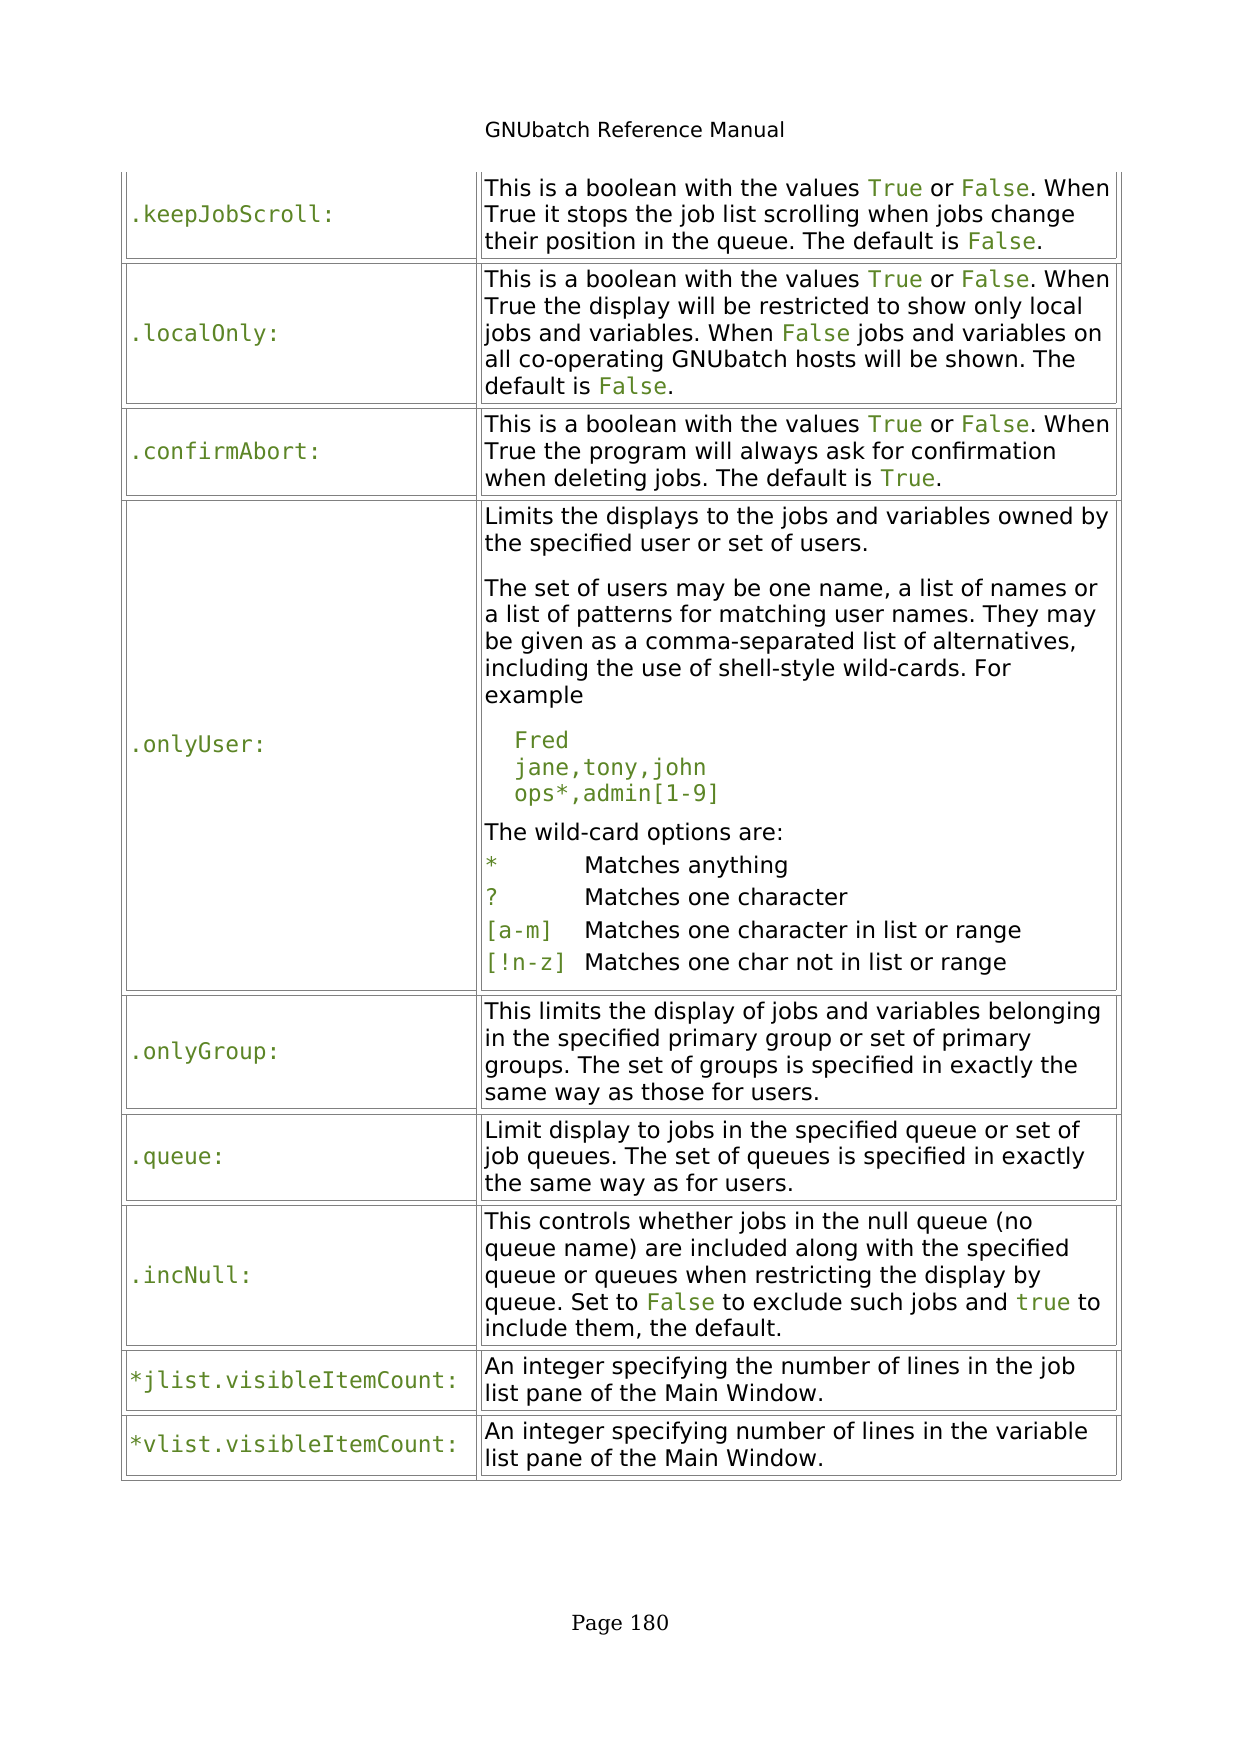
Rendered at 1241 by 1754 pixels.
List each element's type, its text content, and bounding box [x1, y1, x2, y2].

table_cell This controls whether jobs in the null queue (no queue name) are included along with the specified queue or queues when restricting the display by queue. Set to False to exclude such jobs and true to include them, the default. [477, 1206, 1121, 1350]
table_cell This is a boolean with the values True or False. When True the display will be restricted to show only local jobs and variables. When False jobs and variables on all co-operating GNUbatch hosts will be shown. The default is False. [477, 264, 1121, 408]
table_cell .incNull: [122, 1206, 476, 1350]
table_cell .keepJobScroll: [122, 172, 476, 263]
table_cell [477, 881, 481, 914]
table_cell [477, 914, 481, 947]
table_cell .queue: [122, 1115, 476, 1205]
table_cell [!n-z] [482, 947, 581, 979]
table_cell This is a boolean with the values True or False. When True it stops the job list scrolling when jobs change their position in the queue. The default is False. [477, 172, 1121, 263]
table_cell ? [482, 881, 581, 914]
table_cell This limits the display of jobs and variables belonging in the specified primary group or set of primary groups. The set of groups is specified in exactly the same way as those for users. [477, 996, 1121, 1114]
table_cell * [482, 849, 581, 881]
table_cell [a-m] [482, 914, 581, 947]
table_header Limits the displays to the jobs and variables owned by the specified user or set of users. The set of users may be one name, a list of names or a list of patterns for matching user names. They may be given as a comma-separated list of alternatives, including the use of shell-style wild-cards. For example Fred jane,tony,john ops*,admin[1-9] The wild-card options are: [482, 501, 1116, 849]
table_cell .localOnly: [122, 264, 476, 408]
table_cell An integer specifying the number of lines in the job list pane of the Main Window. [477, 1351, 1121, 1415]
table_cell Matches anything [581, 849, 1116, 881]
table_cell Matches one character in list or range [581, 914, 1116, 947]
table_cell .confirmAbort: [122, 409, 476, 500]
table_cell Matches one character [581, 881, 1116, 914]
table_cell .onlyGroup: [122, 996, 476, 1114]
table_cell *jlist.visibleItemCount: [122, 1351, 476, 1415]
table_cell .onlyUser: [122, 501, 476, 995]
table_cell [477, 979, 1121, 995]
table_cell [477, 849, 481, 881]
table_cell This is a boolean with the values True or False. When True the program will always ask for confirmation when deleting jobs. The default is True. [477, 409, 1121, 500]
table_cell An integer specifying number of lines in the variable list pane of the Main Window. [477, 1416, 1121, 1480]
table_cell *vlist.visibleItemCount: [122, 1416, 476, 1480]
table_cell [477, 947, 481, 979]
table_cell Limit display to jobs in the specified queue or set of job queues. The set of queues is specified in exactly the same way as for users. [477, 1115, 1121, 1205]
table_cell Matches one char not in list or range [581, 947, 1116, 979]
